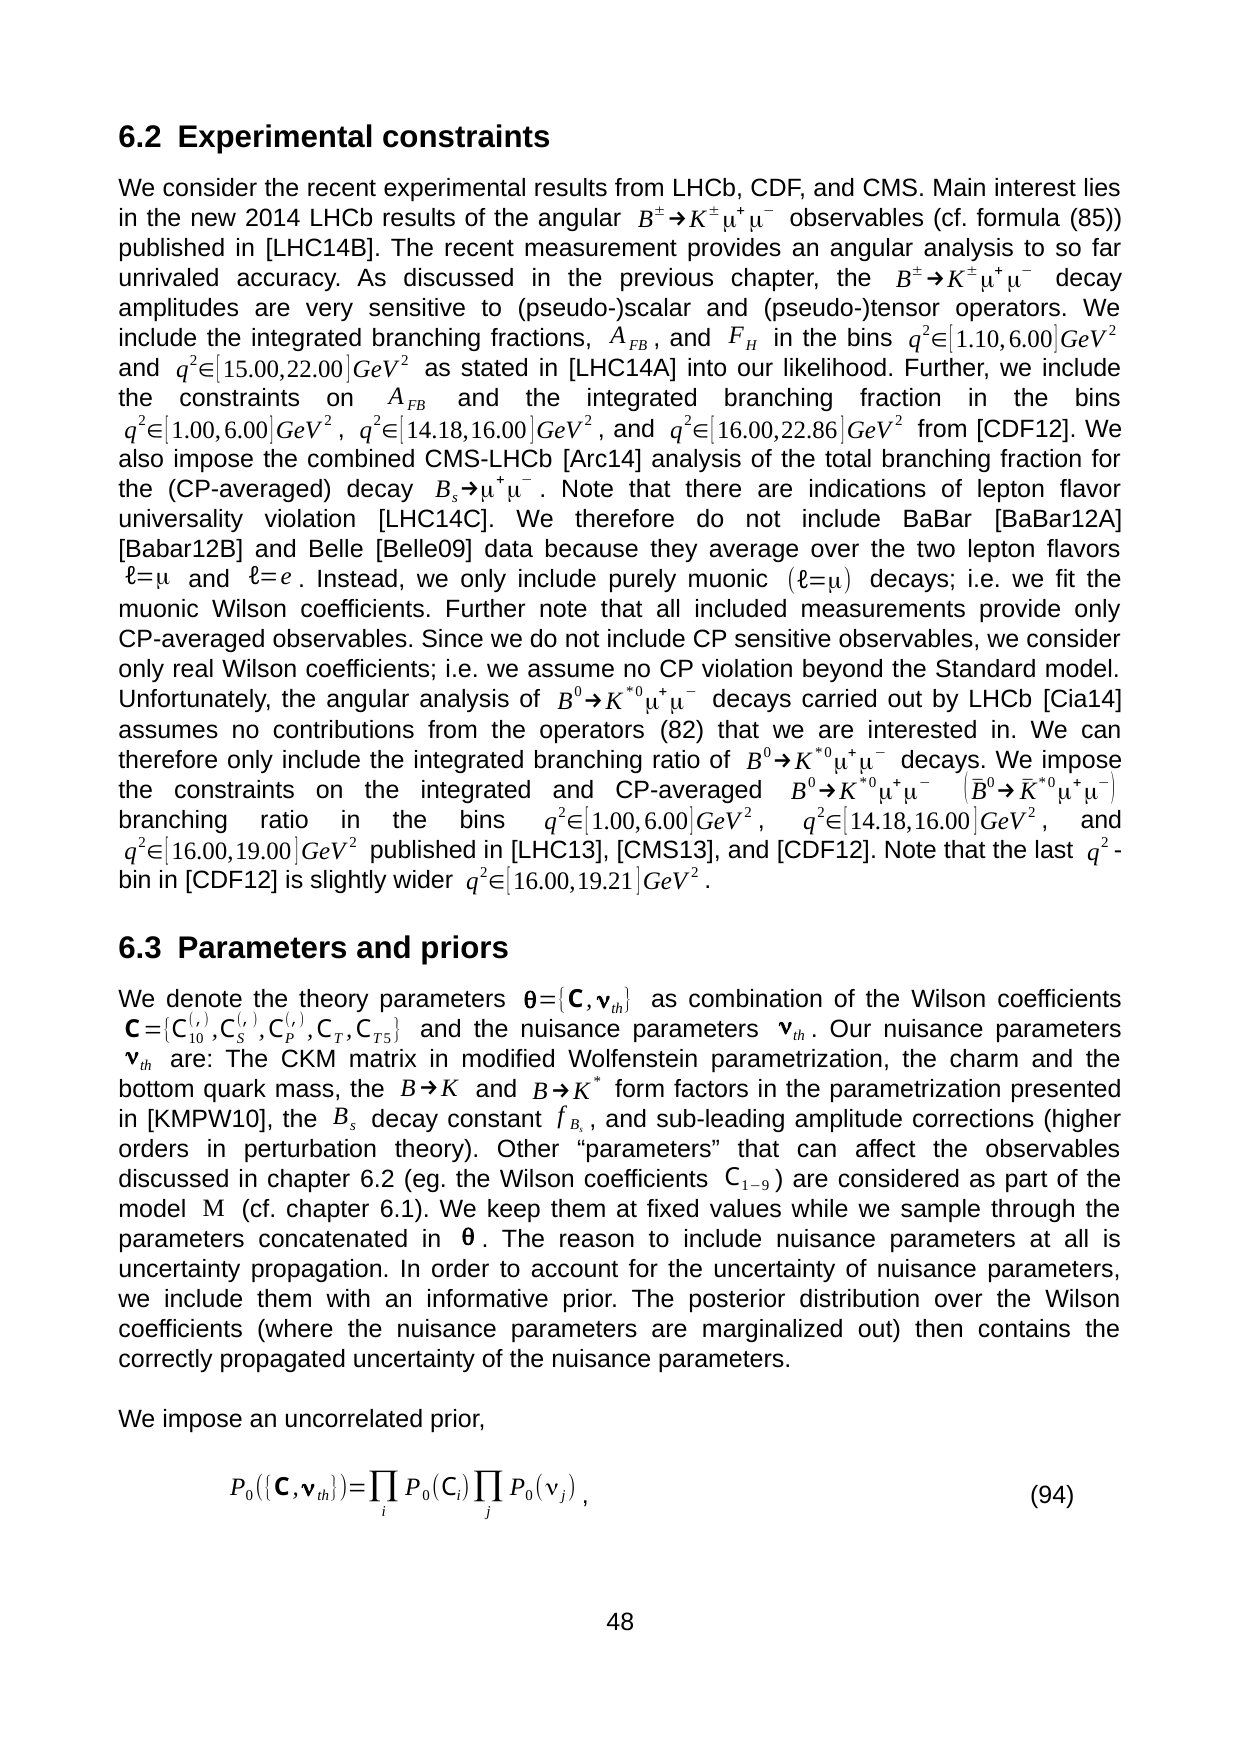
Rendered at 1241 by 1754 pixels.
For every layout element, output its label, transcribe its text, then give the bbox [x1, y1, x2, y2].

table_header (94) [1024, 1463, 1123, 1526]
table_header [118, 1463, 217, 1526]
subtitle Parameters and priors [118, 929, 1122, 965]
text We denote the theory parameters as combination of the Wilson coefficients and the nuisance parameters . Our nuisance parameters are: The CKM matrix in modified Wolfenstein parametrization, the charm and the bottom quark mass, the and form factors in the parametrization presented in [KMPW10], the decay constant , and sub-leading amplitude corrections (higher orders in perturbation theory). Other “parameters” that can affect the observables discussed in chapter 6.2 (eg. the Wilson coefficients ) are considered as part of the model (cf. chapter 6.1). We keep them at fixed values while we sample through the parameters concatenated in . The reason to include nuisance parameters at all is uncertainty propagation. In order to account for the uncertainty of nuisance parameters, we include them with an informative prior. The posterior distribution over the Wilson coefficients (where the nuisance parameters are marginalized out) then contains the correctly propagated uncertainty of the nuisance parameters. [118, 983, 1122, 1373]
subtitle Experimental constraints [118, 118, 1122, 154]
table_header , [217, 1463, 1024, 1526]
text We consider the recent experimental results from LHCb, CDF, and CMS. Main interest lies in the new 2014 LHCb results of the angular observables (cf. formula (85)) published in [LHC14B]. The recent measurement provides an angular analysis to so far unrivaled accuracy. As discussed in the previous chapter, the decay amplitudes are very sensitive to (pseudo-)scalar and (pseudo-)tensor operators. We include the integrated branching fractions, , and in the bins and as stated in [LHC14A] into our likelihood. Further, we include the constraints on and the integrated branching fraction in the bins , , and from [CDF12]. We also impose the combined CMS-LHCb [Arc14] analysis of the total branching fraction for the (CP-averaged) decay . Note that there are indications of lepton flavor universality violation [LHC14C]. We therefore do not include BaBar [BaBar12A] [Babar12B] and Belle [Belle09] data because they average over the two lepton flavors and . Instead, we only include purely muonic decays; i.e. we fit the muonic Wilson coefficients. Further note that all included measurements provide only CP‑averaged observables. Since we do not include CP sensitive observables, we consider only real Wilson coefficients; i.e. we assume no CP violation beyond the Standard model. Unfortunately, the angular analysis of decays carried out by LHCb [Cia14] assumes no contributions from the operators (82) that we are interested in. We can therefore only include the integrated branching ratio of decays. We impose the constraints on the integrated and CP-averaged branching ratio in the bins , , and published in [LHC13], [CMS13], and [CDF12]. Note that the last -bin in [CDF12] is slightly wider . [118, 172, 1122, 894]
text We impose an uncorrelated prior, [118, 1403, 1122, 1433]
